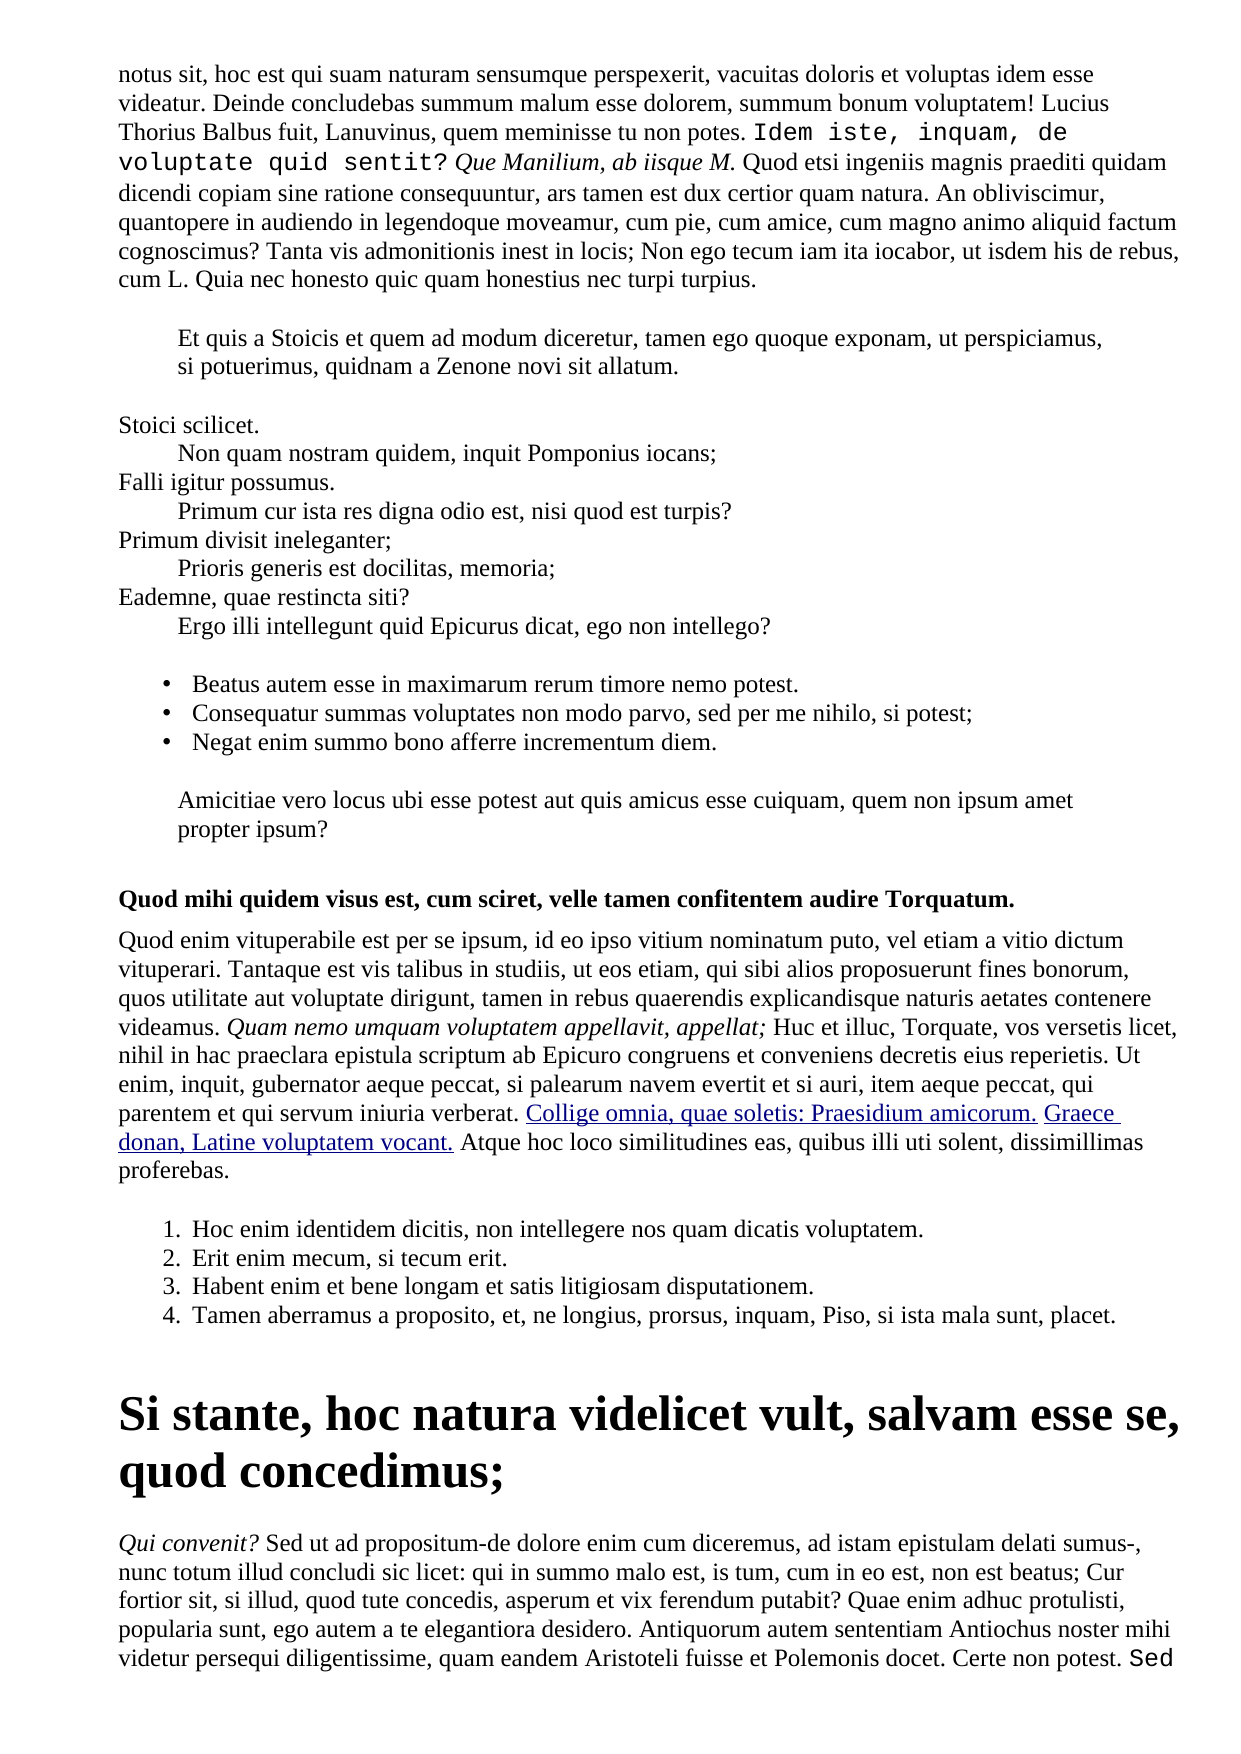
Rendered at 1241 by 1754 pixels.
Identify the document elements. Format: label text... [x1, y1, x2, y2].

subtitle Quod mihi quidem visus est, cum sciret, velle tamen confitentem audire Torquatum. [118, 884, 1181, 913]
list Prioris generis est docilitas, memoria; [177, 553, 1181, 582]
list Tamen aberramus a proposito, et, ne longius, prorsus, inquam, Piso, si ista mala sunt, placet. [162, 1300, 1181, 1329]
list Primum cur ista res digna odio est, nisi quod est turpis? [177, 496, 1181, 525]
list Erit enim mecum, si tecum erit. [162, 1243, 1181, 1271]
list Consequatur summas voluptates non modo parvo, sed per me nihilo, si potest; [162, 698, 1181, 727]
text Et quis a Stoicis et quem ad modum diceretur, tamen ego quoque exponam, ut perspiciamus, si potuerimus, quidnam a Zenone novi sit allatum. [177, 323, 1122, 380]
list Ergo illi intellegunt quid Epicurus dicat, ego non intellego? [177, 611, 1181, 640]
list Non quam nostram quidem, inquit Pomponius iocans; [177, 438, 1181, 467]
subtitle Si stante, hoc natura videlicet vult, salvam esse se, quod concedimus; [118, 1383, 1181, 1498]
text Amicitiae vero locus ubi esse potest aut quis amicus esse cuiquam, quem non ipsum amet propter ipsum? [177, 785, 1122, 842]
text Qui convenit? Sed ut ad propositum-de dolore enim cum diceremus, ad istam epistulam delati sumus-, nunc totum illud concludi sic licet: qui in summo malo est, is tum, cum in eo est, non est beatus; Cur fortior sit, si illud, quod tute concedis, asperum et vix ferendum putabit? Quae enim adhuc protulisti, popularia sunt, ego autem a te elegantiora desidero. Antiquorum autem sententiam Antiochus noster mihi videtur persequi diligentissime, quam eandem Aristoteli fuisse et Polemonis docet. Certe non potest. Sed [118, 1528, 1181, 1674]
list Habent enim et bene longam et satis litigiosam disputationem. [162, 1271, 1181, 1300]
text Quod enim vituperabile est per se ipsum, id eo ipso vitium nominatum puto, vel etiam a vitio dictum vituperari. Tantaque est vis talibus in studiis, ut eos etiam, qui sibi alios proposuerunt fines bonorum, quos utilitate aut voluptate dirigunt, tamen in rebus quaerendis explicandisque naturis aetates contenere videamus. Quam nemo umquam voluptatem appellavit, appellat; Huc et illuc, Torquate, vos versetis licet, nihil in hac praeclara epistula scriptum ab Epicuro congruens et conveniens decretis eius reperietis. Ut enim, inquit, gubernator aeque peccat, si palearum navem evertit et si auri, item aeque peccat, qui parentem et qui servum iniuria verberat. Collige omnia, quae soletis: Praesidium amicorum. Graece donan, Latine voluptatem vocant. Atque hoc loco similitudines eas, quibus illi uti solent, dissimillimas proferebas. [118, 926, 1181, 1184]
text notus sit, hoc est qui suam naturam sensumque perspexerit, vacuitas doloris et voluptas idem esse videatur. Deinde concludebas summum malum esse dolorem, summum bonum voluptatem! Lucius Thorius Balbus fuit, Lanuvinus, quem meminisse tu non potes. Idem iste, inquam, de voluptate quid sentit? Que Manilium, ab iisque M. Quod etsi ingeniis magnis praediti quidam dicendi copiam sine ratione consequuntur, ars tamen est dux certior quam natura. An obliviscimur, quantopere in audiendo in legendoque moveamur, cum pie, cum amice, cum magno animo aliquid factum cognoscimus? Tanta vis admonitionis inest in locis; Non ego tecum iam ita iocabor, ut isdem his de rebus, cum L. Quia nec honesto quic quam honestius nec turpi turpius. [118, 59, 1181, 293]
subtitle Eademne, quae restincta siti? [118, 582, 1181, 611]
subtitle Primum divisit ineleganter; [118, 525, 1181, 553]
list Beatus autem esse in maximarum rerum timore nemo potest. [162, 669, 1181, 698]
list Negat enim summo bono afferre incrementum diem. [162, 727, 1181, 755]
list Hoc enim identidem dicitis, non intellegere nos quam dicatis voluptatem. [162, 1214, 1181, 1243]
subtitle Falli igitur possumus. [118, 467, 1181, 496]
subtitle Stoici scilicet. [118, 410, 1181, 438]
